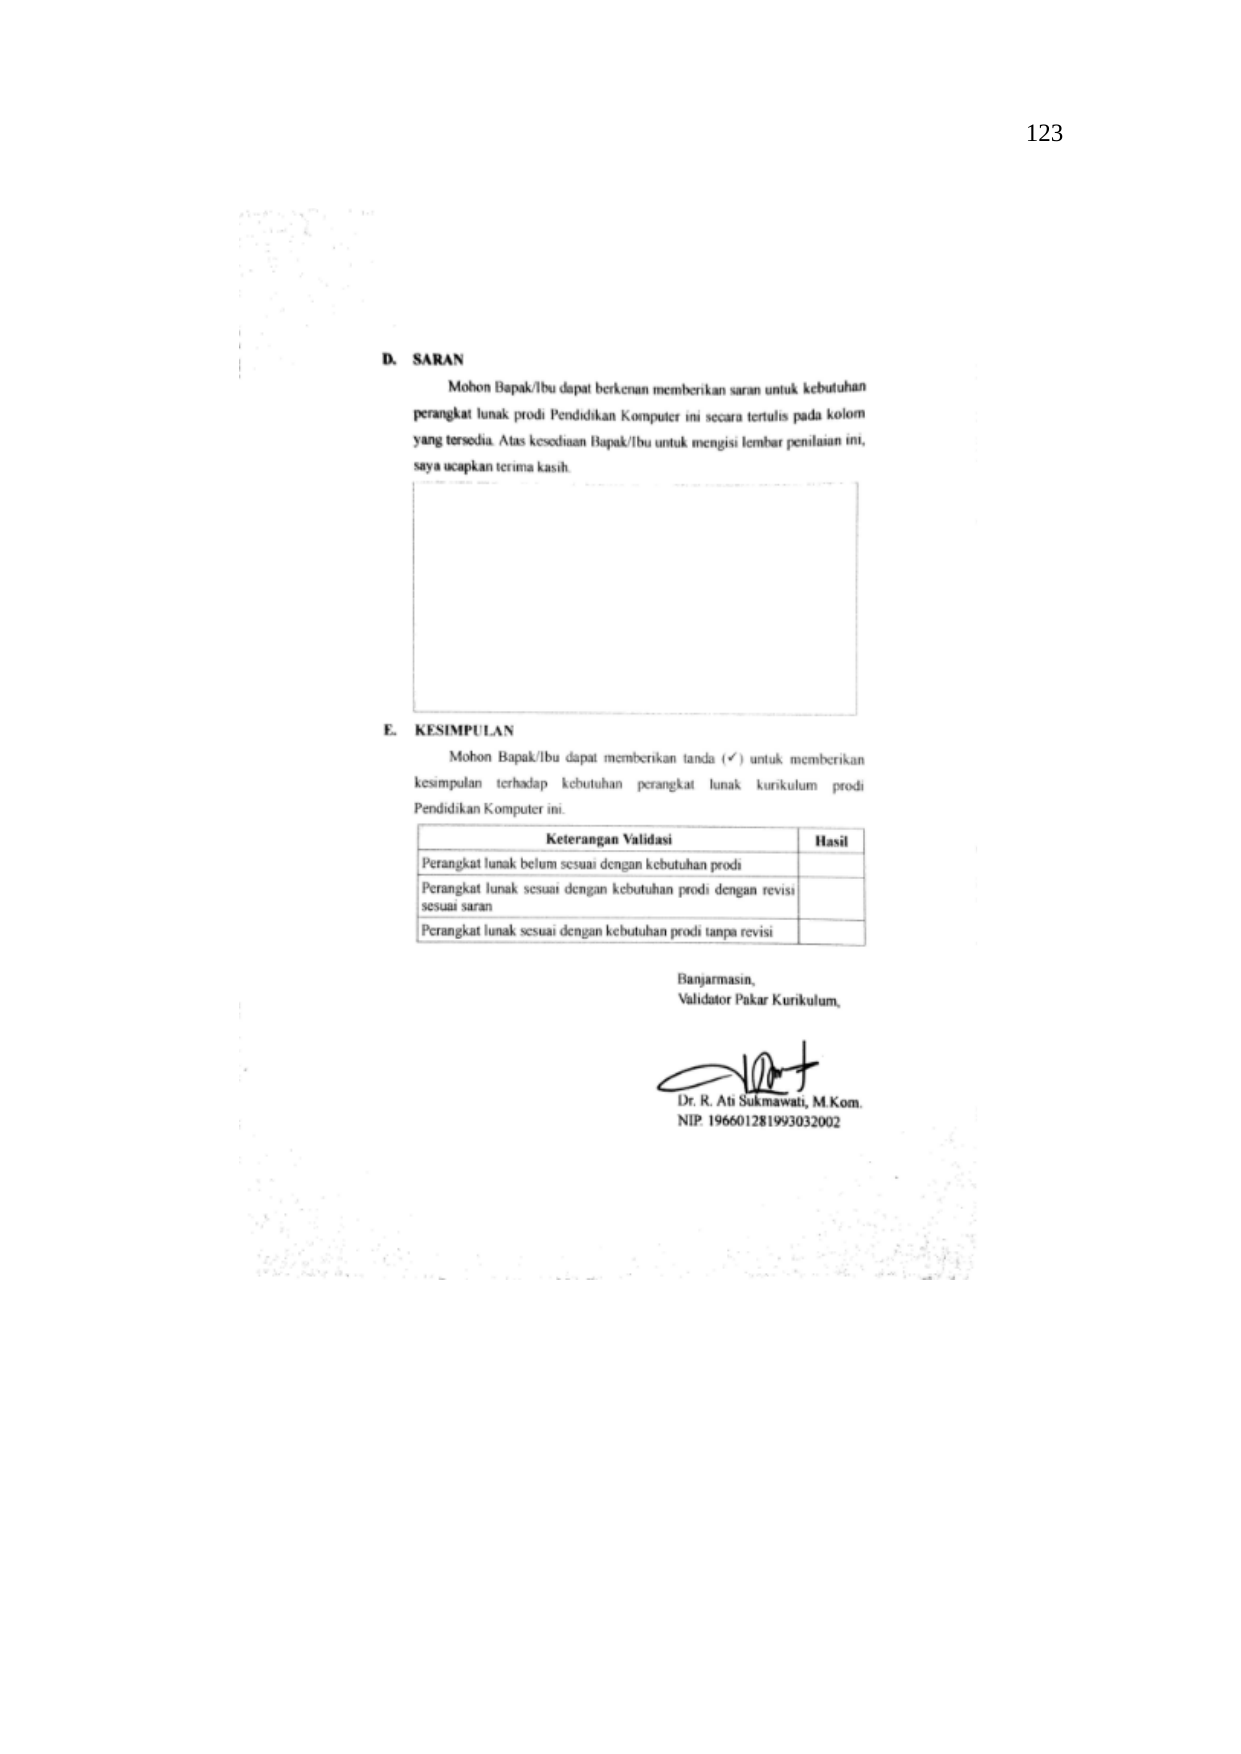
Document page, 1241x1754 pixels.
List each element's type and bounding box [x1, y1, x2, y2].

picture [239, 208, 978, 1280]
